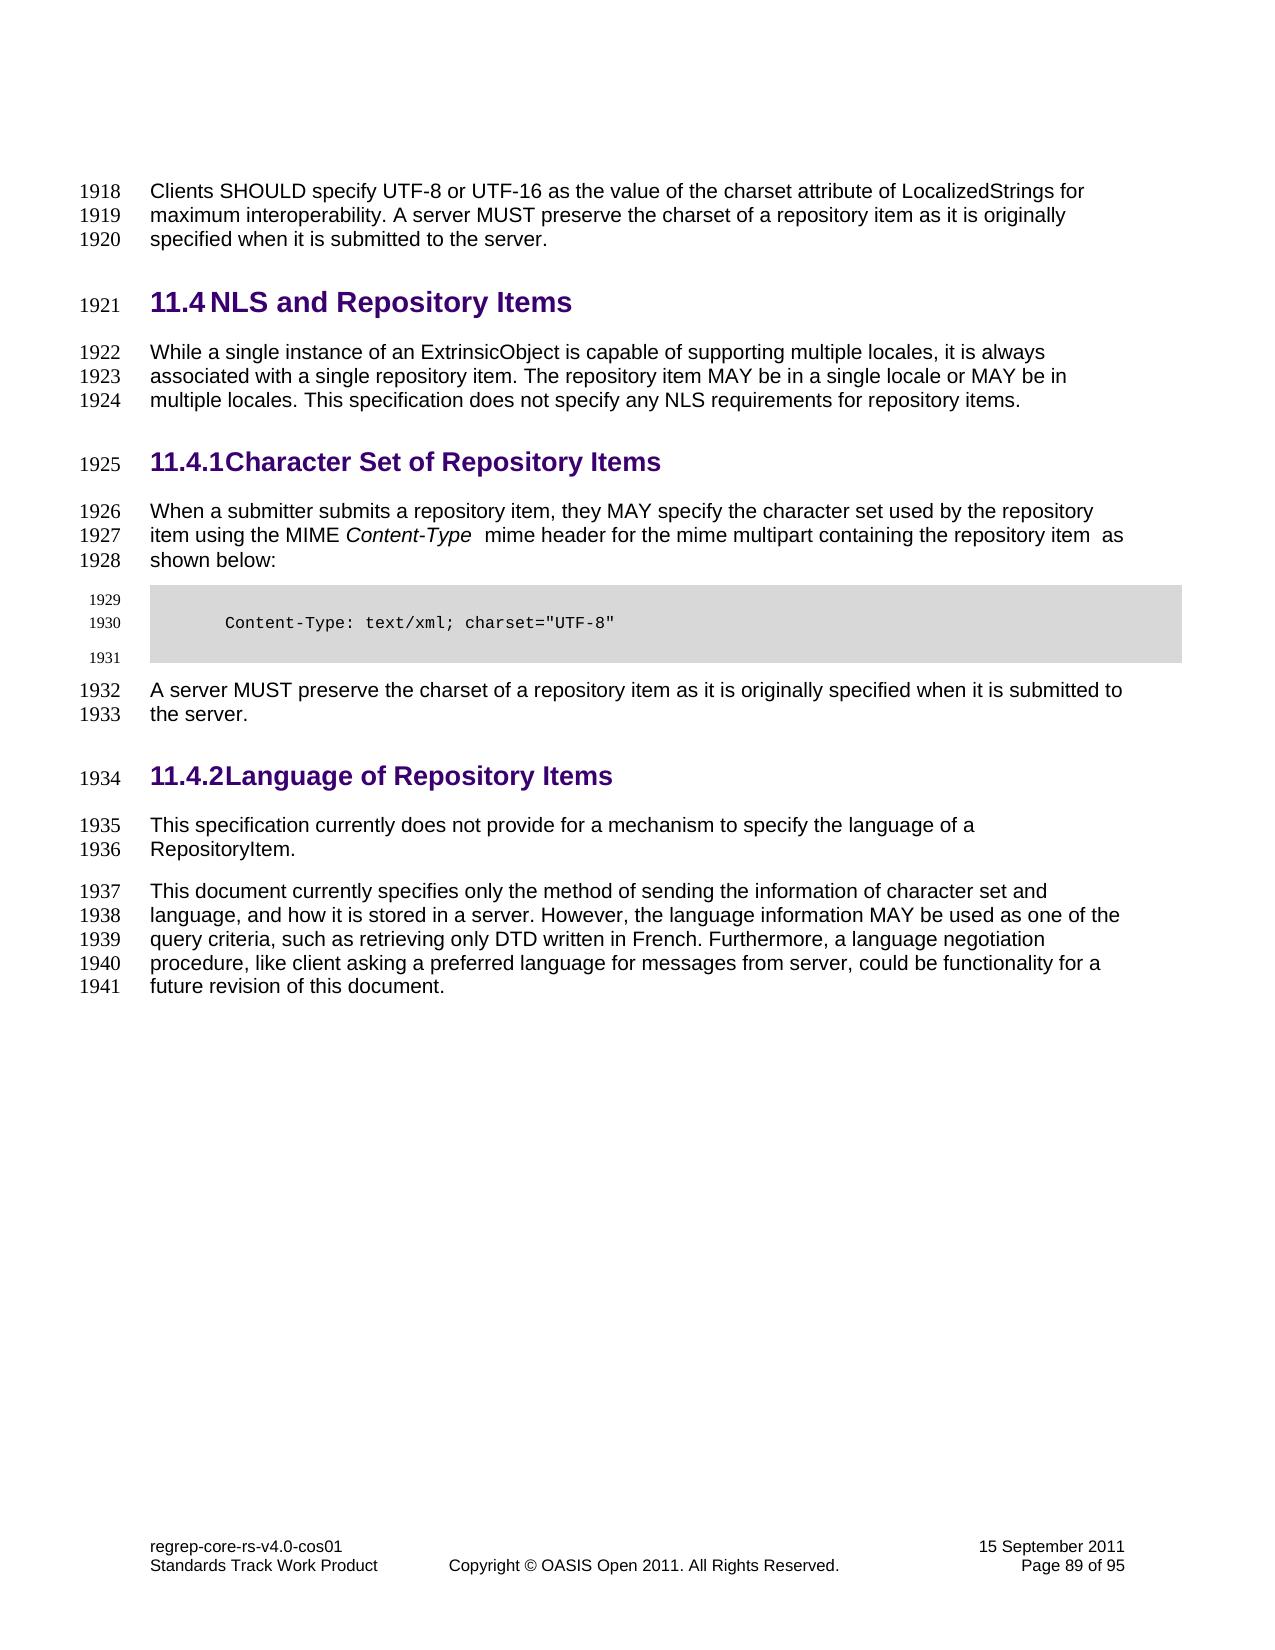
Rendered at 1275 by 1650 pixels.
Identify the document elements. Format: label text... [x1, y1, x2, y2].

text While a single instance of an ExtrinsicObject is capable of supporting multiple locales, it is always associated with a single repository item. The repository item MAY be in a single locale or MAY be in multiple locales. This specification does not specify any NLS requirements for repository items. [150, 340, 1125, 412]
subtitle Character Set of Repository Items [150, 446, 1125, 478]
text This document currently specifies only the method of sending the information of character set and language, and how it is stored in a server. However, the language information MAY be used as one of the query criteria, such as retrieving only DTD written in French. Furthermore, a language negotiation procedure, like client asking a preferred language for messages from server, could be functionality for a future revision of this document. [150, 878, 1125, 998]
text Content-Type: text/xml; charset="UTF-8" [150, 615, 1182, 633]
text Clients SHOULD specify UTF-8 or UTF-16 as the value of the charset attribute of LocalizedStrings for maximum interoperability. A server MUST preserve the charset of a repository item as it is originally specified when it is submitted to the server. [150, 179, 1125, 251]
text A server MUST preserve the charset of a repository item as it is originally specified when it is submitted to the server. [150, 678, 1125, 726]
subtitle NLS and Repository Items [150, 286, 1125, 319]
text This specification currently does not provide for a mechanism to specify the language of a RepositoryItem. [150, 813, 1125, 861]
text When a submitter submits a repository item, they MAY specify the character set used by the repository item using the MIME Content-Type mime header for the mime multipart containing the repository item as shown below: [150, 498, 1125, 572]
subtitle Language of Repository Items [150, 760, 1125, 792]
